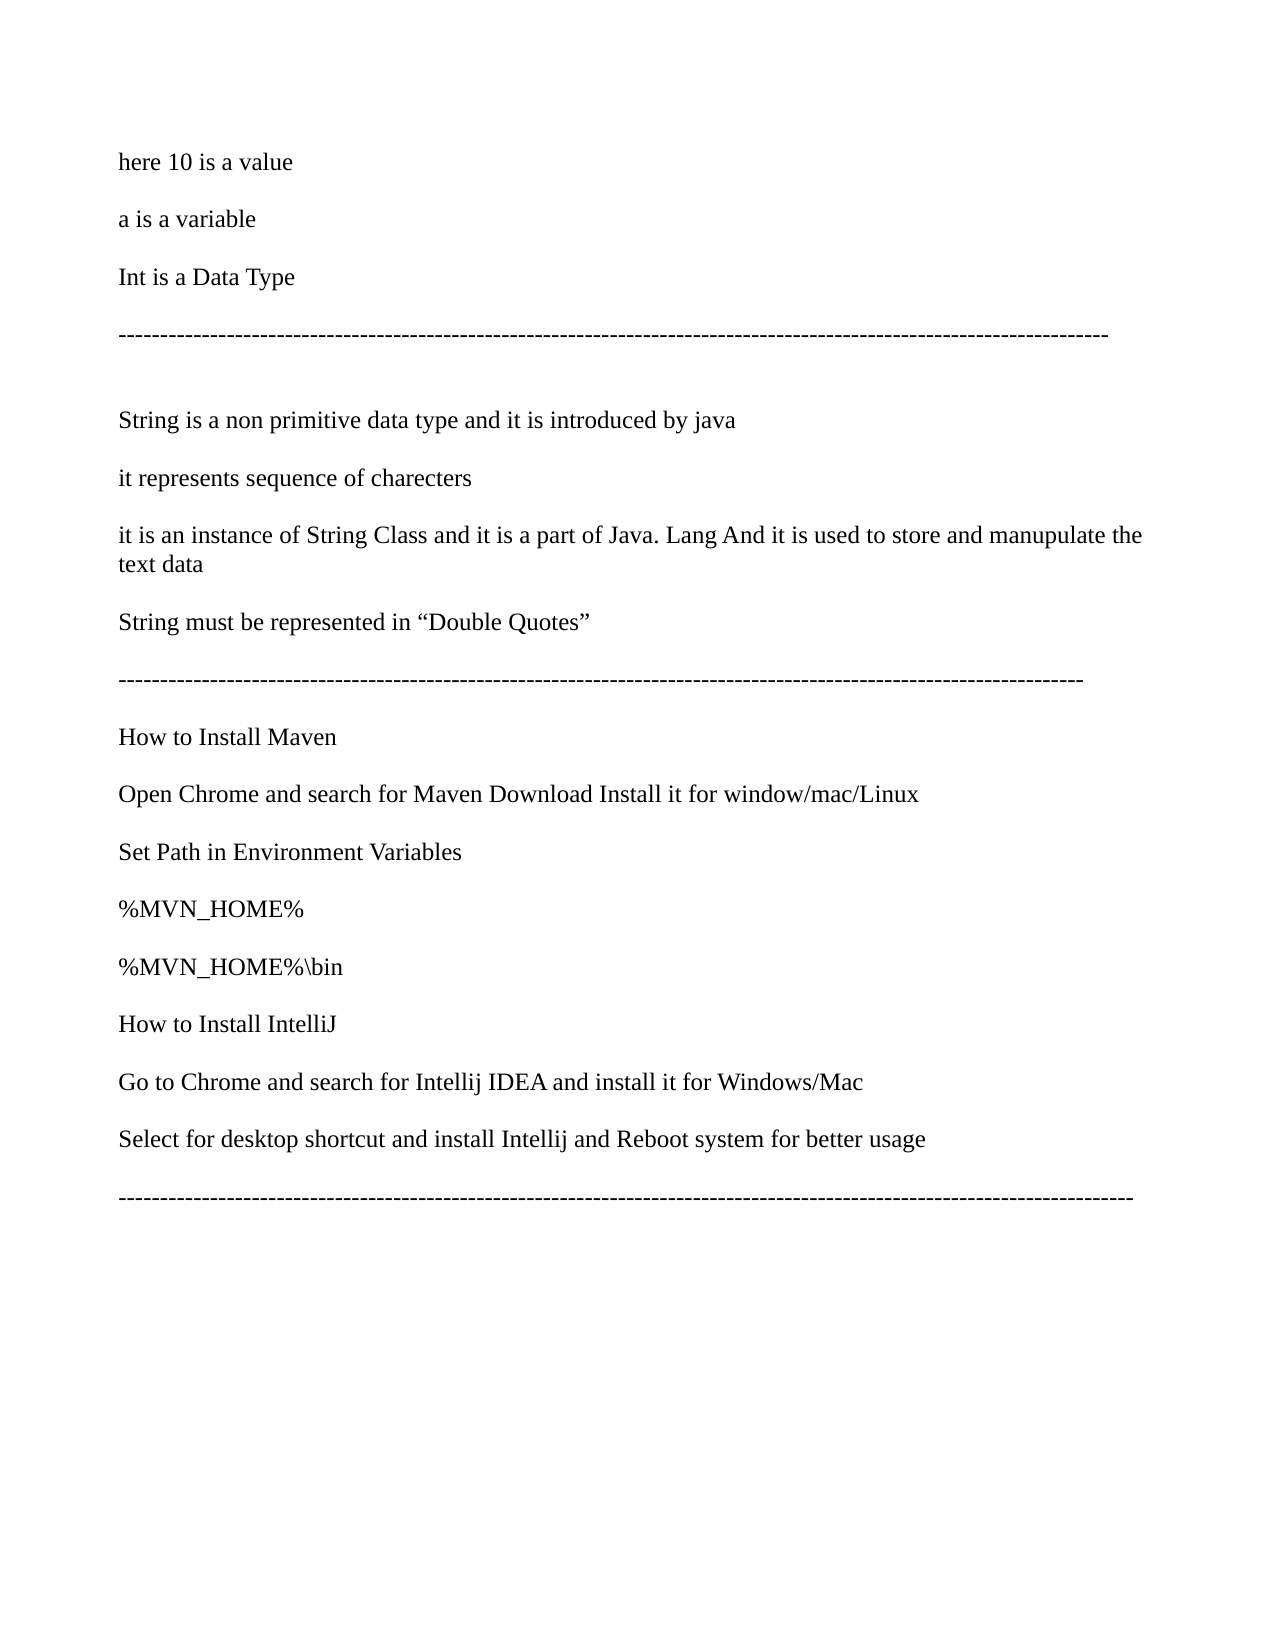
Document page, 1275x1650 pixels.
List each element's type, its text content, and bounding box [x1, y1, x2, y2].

text %MVN_HOME%\bin [118, 952, 1157, 981]
text How to Install Maven [118, 722, 1157, 751]
text a is a variable [118, 204, 1157, 233]
text Int is a Data Type [118, 262, 1157, 291]
text Select for desktop shortcut and install Intellij and Reboot system for better usage [118, 1124, 1157, 1153]
text %MVN_HOME% [118, 894, 1157, 923]
text it is an instance of String Class and it is a part of Java. Lang And it is used to store and manupulate the text data [118, 521, 1157, 578]
text How to Install IntelliJ [118, 1009, 1157, 1038]
text String is a non primitive data type and it is introduced by java [118, 406, 1157, 434]
text Go to Chrome and search for Intellij IDEA and install it for Windows/Mac [118, 1067, 1157, 1096]
text here 10 is a value [118, 147, 1157, 176]
text -------------------------------------------------------------------------------------------------------------------------- [118, 1182, 1157, 1211]
text -------------------------------------------------------------------------------------------------------------------- [118, 664, 1157, 693]
text String must be represented in “Double Quotes” [118, 607, 1157, 636]
text ----------------------------------------------------------------------------------------------------------------------- [118, 319, 1157, 348]
text Set Path in Environment Variables [118, 837, 1157, 866]
text it represents sequence of charecters [118, 463, 1157, 492]
text Open Chrome and search for Maven Download Install it for window/mac/Linux [118, 779, 1157, 808]
